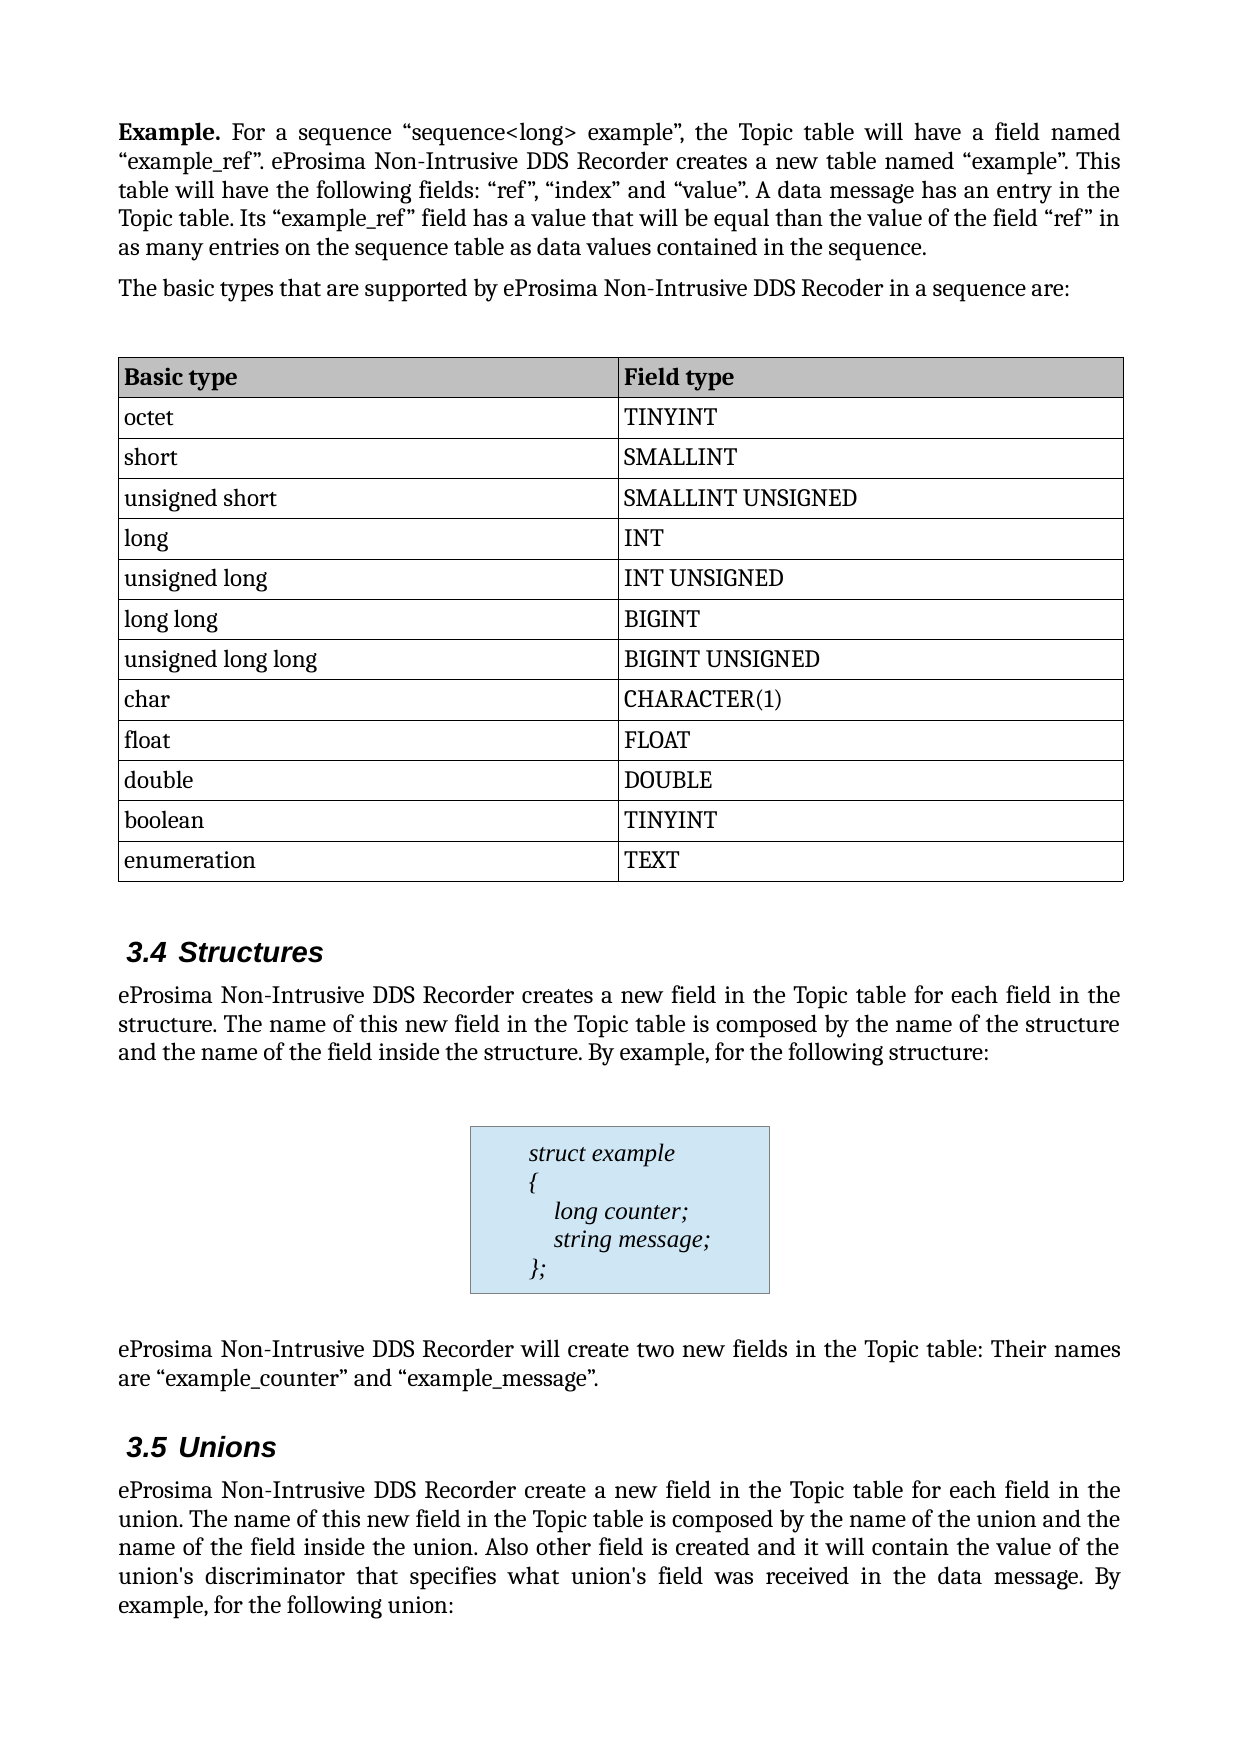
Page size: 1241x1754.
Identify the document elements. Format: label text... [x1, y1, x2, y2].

table_cell DOUBLE [619, 761, 1123, 800]
table_cell unsigned long long [119, 640, 618, 679]
table_cell char [119, 680, 618, 720]
subtitle Structures [118, 935, 1122, 968]
table_header Basic type [119, 358, 618, 397]
table_cell short [119, 439, 618, 478]
text Example. For a sequence “sequence<long> example”, the Topic table will have a field named “example_ref”. eProsima Non-Intrusive DDS Recorder creates a new table named “example”. This table will have the following fields: “ref”, “index” and “value”. A data message has an entry in the Topic table. Its “example_ref” field has a value that will be equal than the value of the field “ref” in as many entries on the sequence table as data values contained in the sequence. [118, 118, 1122, 262]
table_cell boolean [119, 801, 618, 841]
table_cell TINYINT [619, 398, 1123, 437]
table_cell BIGINT UNSIGNED [619, 640, 1123, 679]
table_header Field type [619, 358, 1123, 397]
table_cell enumeration [119, 842, 618, 881]
table_cell FLOAT [619, 721, 1123, 760]
table_cell BIGINT [619, 600, 1123, 639]
table_cell long [119, 519, 618, 558]
table_cell CHARACTER(1) [619, 680, 1123, 720]
table_cell unsigned long [119, 560, 618, 599]
subtitle Unions [118, 1430, 1122, 1463]
text eProsima Non-Intrusive DDS Recorder will create two new fields in the Topic table: Their names are “example_counter” and “example_message”. [118, 1335, 1122, 1392]
table_cell unsigned short [119, 479, 618, 518]
text eProsima Non-Intrusive DDS Recorder creates a new field in the Topic table for each field in the structure. The name of this new field in the Topic table is composed by the name of the structure and the name of the field inside the structure. By example, for the following structure: [118, 981, 1122, 1067]
table_cell TINYINT [619, 801, 1123, 841]
table_cell octet [119, 398, 618, 437]
text eProsima Non-Intrusive DDS Recorder create a new field in the Topic table for each field in the union. The name of this new field in the Topic table is composed by the name of the union and the name of the field inside the union. Also other field is created and it will contain the value of the union's discriminator that specifies what union's field was received in the data message. By example, for the following union: [118, 1476, 1122, 1619]
table_cell SMALLINT [619, 439, 1123, 478]
table_cell INT [619, 519, 1123, 558]
table_cell long long [119, 600, 618, 639]
table_cell TEXT [619, 842, 1123, 881]
table_cell INT UNSIGNED [619, 560, 1123, 599]
text The basic types that are supported by eProsima Non-Intrusive DDS Recoder in a sequence are: [118, 274, 1122, 303]
table_cell double [119, 761, 618, 800]
table_cell SMALLINT UNSIGNED [619, 479, 1123, 518]
table_cell float [119, 721, 618, 760]
